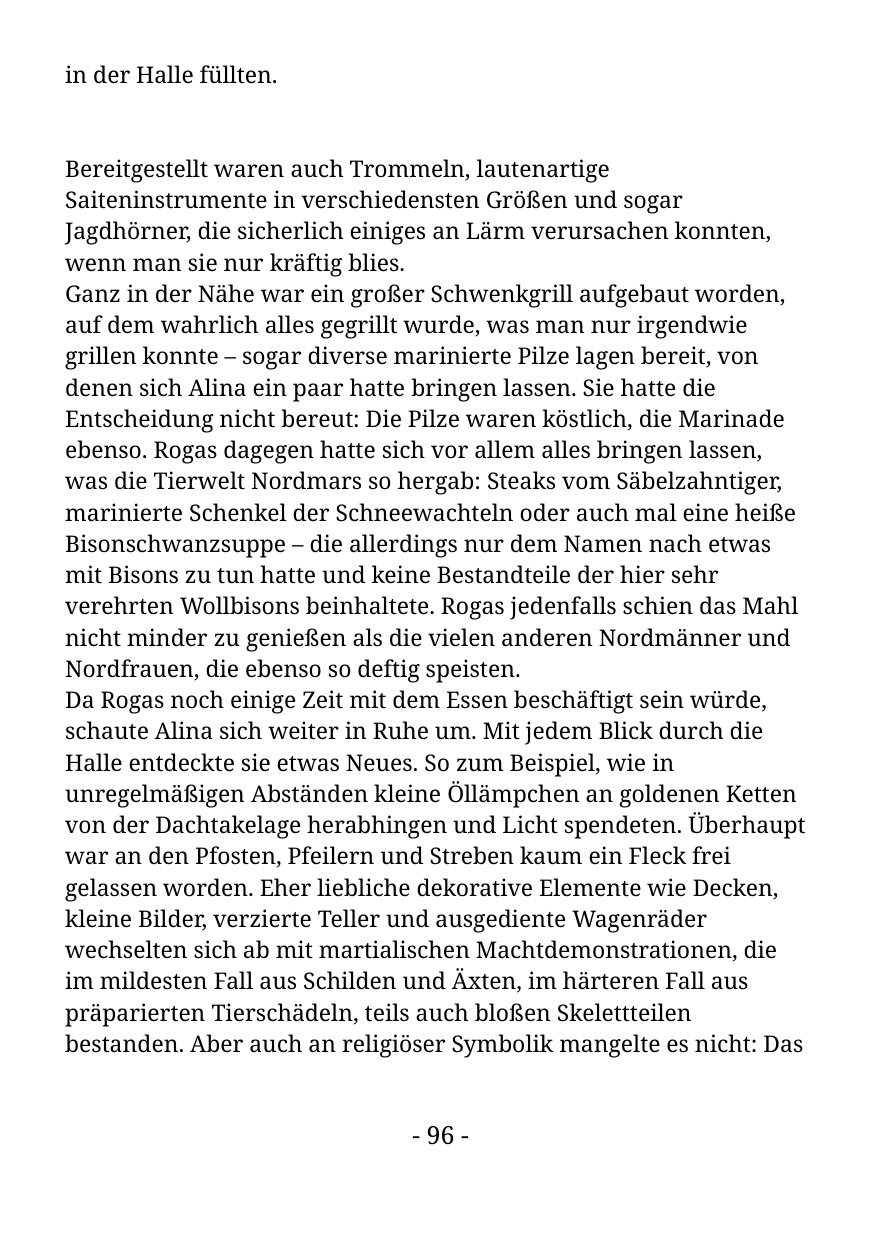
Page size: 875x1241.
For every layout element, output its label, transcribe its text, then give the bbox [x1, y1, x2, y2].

text Ganz in der Nähe war ein großer Schwenkgrill aufgebaut worden, auf dem wahrlich alles gegrillt wurde, was man nur irgendwie grillen konnte – sogar diverse marinierte Pilze lagen bereit, von denen sich Alina ein paar hatte bringen lassen. Sie hatte die Entscheidung nicht bereut: Die Pilze waren köstlich, die Marinade ebenso. Rogas dagegen hatte sich vor allem alles bringen lassen, was die Tierwelt Nordmars so hergab: Steaks vom Säbelzahntiger, marinierte Schenkel der Schneewachteln oder auch mal eine heiße Bisonschwanzsuppe – die allerdings nur dem Namen nach etwas mit Bisons zu tun hatte und keine Bestandteile der hier sehr verehrten Wollbisons beinhaltete. Rogas jedenfalls schien das Mahl nicht minder zu genießen als die vielen anderen Nordmänner und Nordfrauen, die ebenso so deftig speisten. [65, 278, 809, 684]
text in der Halle füllten. [65, 59, 809, 90]
text Da Rogas noch einige Zeit mit dem Essen beschäftigt sein würde, schaute Alina sich weiter in Ruhe um. Mit jedem Blick durch die Halle entdeckte sie etwas Neues. So zum Beispiel, wie in unregelmäßigen Abständen kleine Öllämpchen an goldenen Ketten von der Dachtakelage herabhingen und Licht spendeten. Überhaupt war an den Pfosten, Pfeilern und Streben kaum ein Fleck frei gelassen worden. Eher liebliche dekorative Elemente wie Decken, kleine Bilder, verzierte Teller und ausgediente Wagenräder wechselten sich ab mit martialischen Machtdemonstrationen, die im mildesten Fall aus Schilden und Äxten, im härteren Fall aus präparierten Tierschädeln, teils auch bloßen Skelettteilen bestanden. Aber auch an religiöser Symbolik mangelte es nicht: Das [65, 684, 809, 1059]
text Bereitgestellt waren auch Trommeln, lautenartige Saiteninstrumente in verschiedensten Größen und sogar Jagdhörner, die sicherlich einiges an Lärm verursachen konnten, wenn man sie nur kräftig blies. [65, 153, 809, 278]
